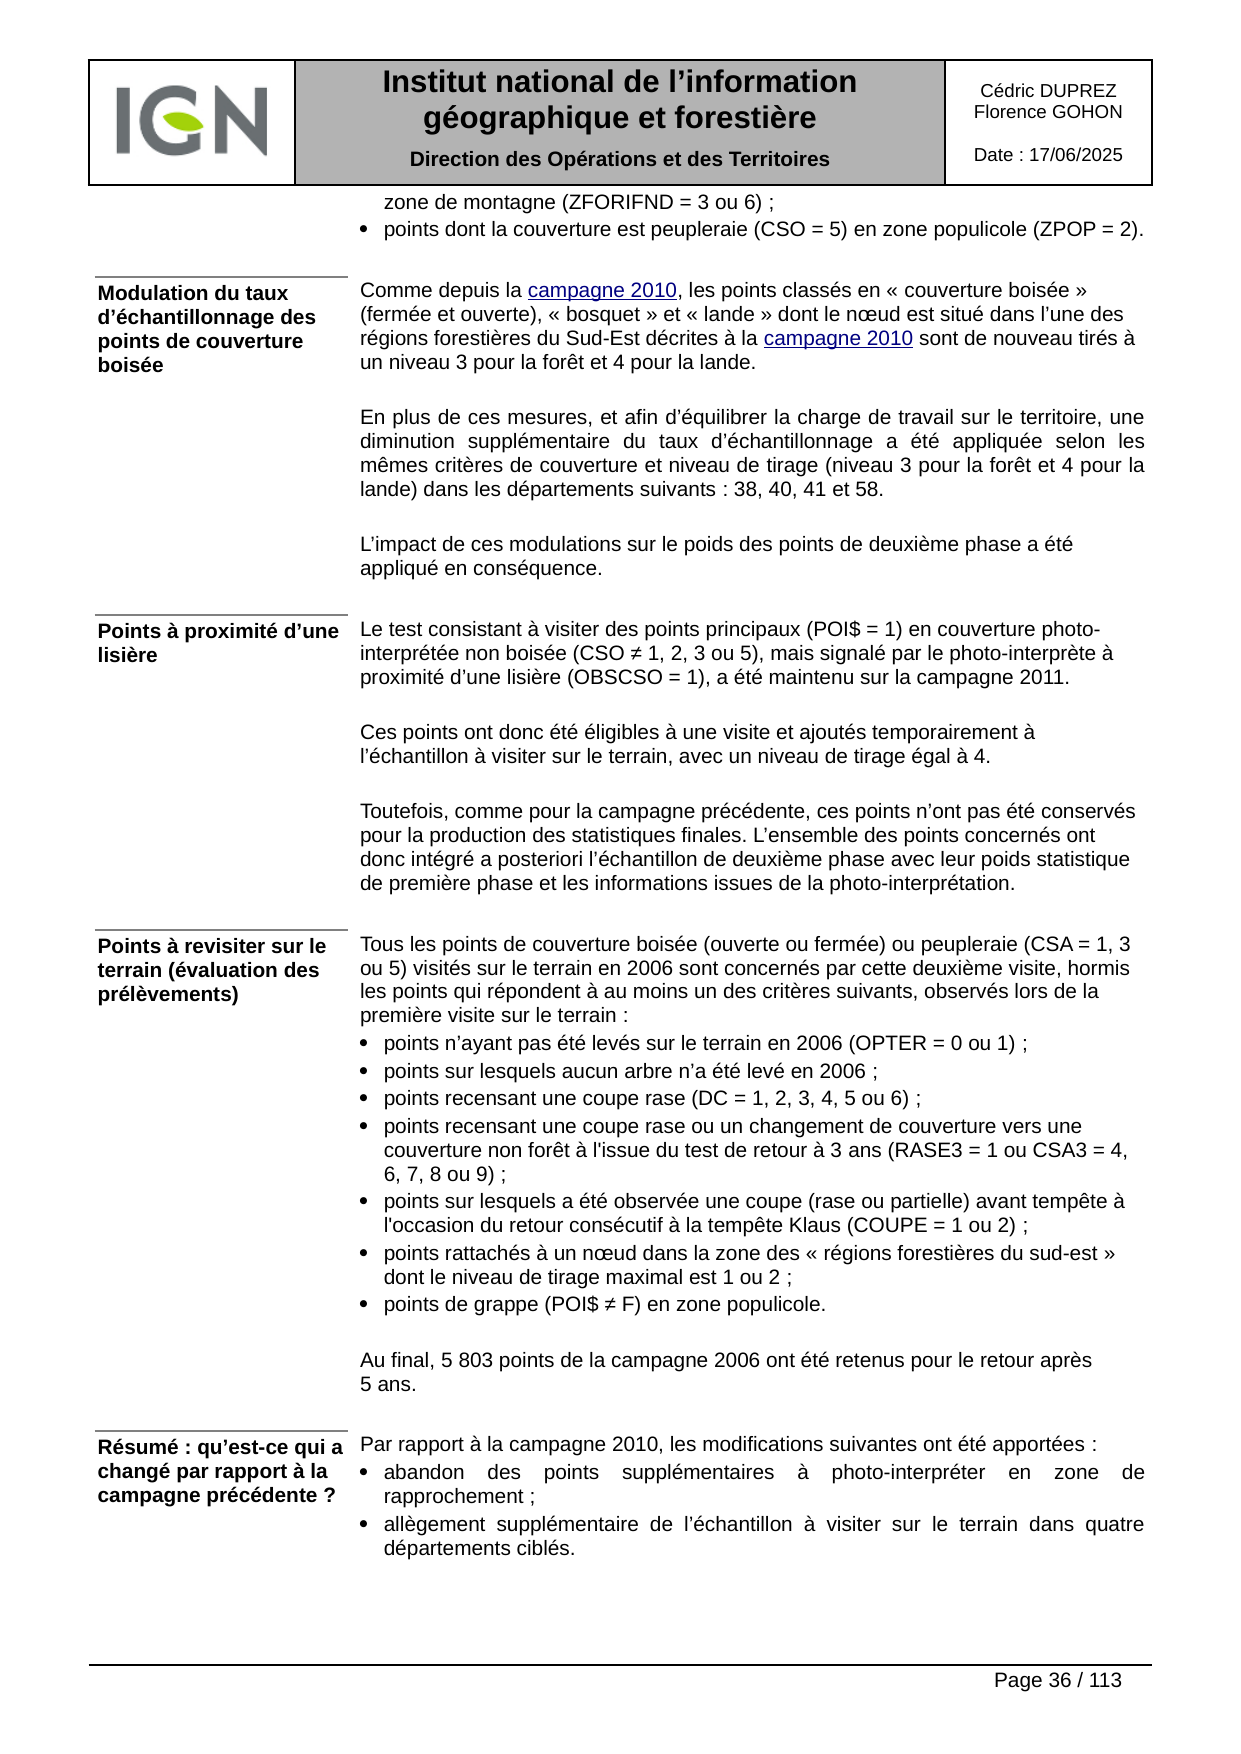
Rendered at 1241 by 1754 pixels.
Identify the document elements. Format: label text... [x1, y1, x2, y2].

table_cell Comme depuis la campagne 2010, les points classés en « couverture boisée » (fermée et ouverte), « bosquet » et « lande » dont le nœud est situé dans l’une des régions forestières du Sud-Est décrites à la campagne 2010 sont de nouveau tirés à un niveau 3 pour la forêt et 4 pour la lande. En plus de ces mesures, et afin d’équilibrer la charge de travail sur le territoire, une diminution supplémentaire du taux d’échantillonnage a été appliquée selon les mêmes critères de couverture et niveau de tirage (niveau 3 pour la forêt et 4 pour la lande) dans les départements suivants : 38, 40, 41 et 58. L’impact de ces modulations sur le poids des points de deuxième phase a été appliqué en conséquence. [354, 275, 1152, 613]
table_cell Modulation du taux d’échantillonnage des points de couverture boisée [89, 275, 354, 613]
table_cell [89, 186, 354, 274]
table_cell Le test consistant à visiter des points principaux (POI$ = 1) en couverture photo-interprétée non boisée (CSO ≠ 1, 2, 3 ou 5), mais signalé par le photo-interprète à proximité d’une lisière (OBSCSO = 1), a été maintenu sur la campagne 2011. Ces points ont donc été éligibles à une visite et ajoutés temporairement à l’échantillon à visiter sur le terrain, avec un niveau de tirage égal à 4. Toutefois, comme pour la campagne précédente, ces points n’ont pas été conservés pour la production des statistiques finales. L’ensemble des points concernés ont donc intégré a posteriori l’échantillon de deuxième phase avec leur poids statistique de première phase et les informations issues de la photo-interprétation. [354, 613, 1152, 928]
table_cell Points à revisiter sur le terrain (évaluation des prélèvements) [89, 928, 354, 1429]
table_cell Résumé : qu’est-ce qui a changé par rapport à la campagne précédente ? [89, 1429, 354, 1593]
table_cell Points à proximité d’une lisière [89, 613, 354, 928]
table_cell Tous les points de couverture boisée (ouverte ou fermée) ou peupleraie (CSA = 1, 3 ou 5) visités sur le terrain en 2006 sont concernés par cette deuxième visite, hormis les points qui répondent à au moins un des critères suivants, observés lors de la première visite sur le terrain : points n’ayant pas été levés sur le terrain en 2006 (OPTER = 0 ou 1) ; points sur lesquels aucun arbre n’a été levé en 2006 ; points recensant une coupe rase (DC = 1, 2, 3, 4, 5 ou 6) ; points recensant une coupe rase ou un changement de couverture vers une couverture non forêt à l'issue du test de retour à 3 ans (RASE3 = 1 ou CSA3 = 4, 6, 7, 8 ou 9) ; points sur lesquels a été observée une coupe (rase ou partielle) avant tempête à l'occasion du retour consécutif à la tempête Klaus (COUPE = 1 ou 2) ; points rattachés à un nœud dans la zone des « régions forestières du sud-est » dont le niveau de tirage maximal est 1 ou 2 ; points de grappe (POI$ ≠ F) en zone populicole. Au final, 5 803 points de la campagne 2006 ont été retenus pour le retour après 5 ans. [354, 928, 1152, 1429]
picture [91, 62, 293, 180]
table_cell Par rapport à la campagne 2010, les modifications suivantes ont été apportées : abandon des points supplémentaires à photo-interpréter en zone de rapprochement ; allègement supplémentaire de l’échantillon à visiter sur le terrain dans quatre départements ciblés. [354, 1429, 1152, 1593]
